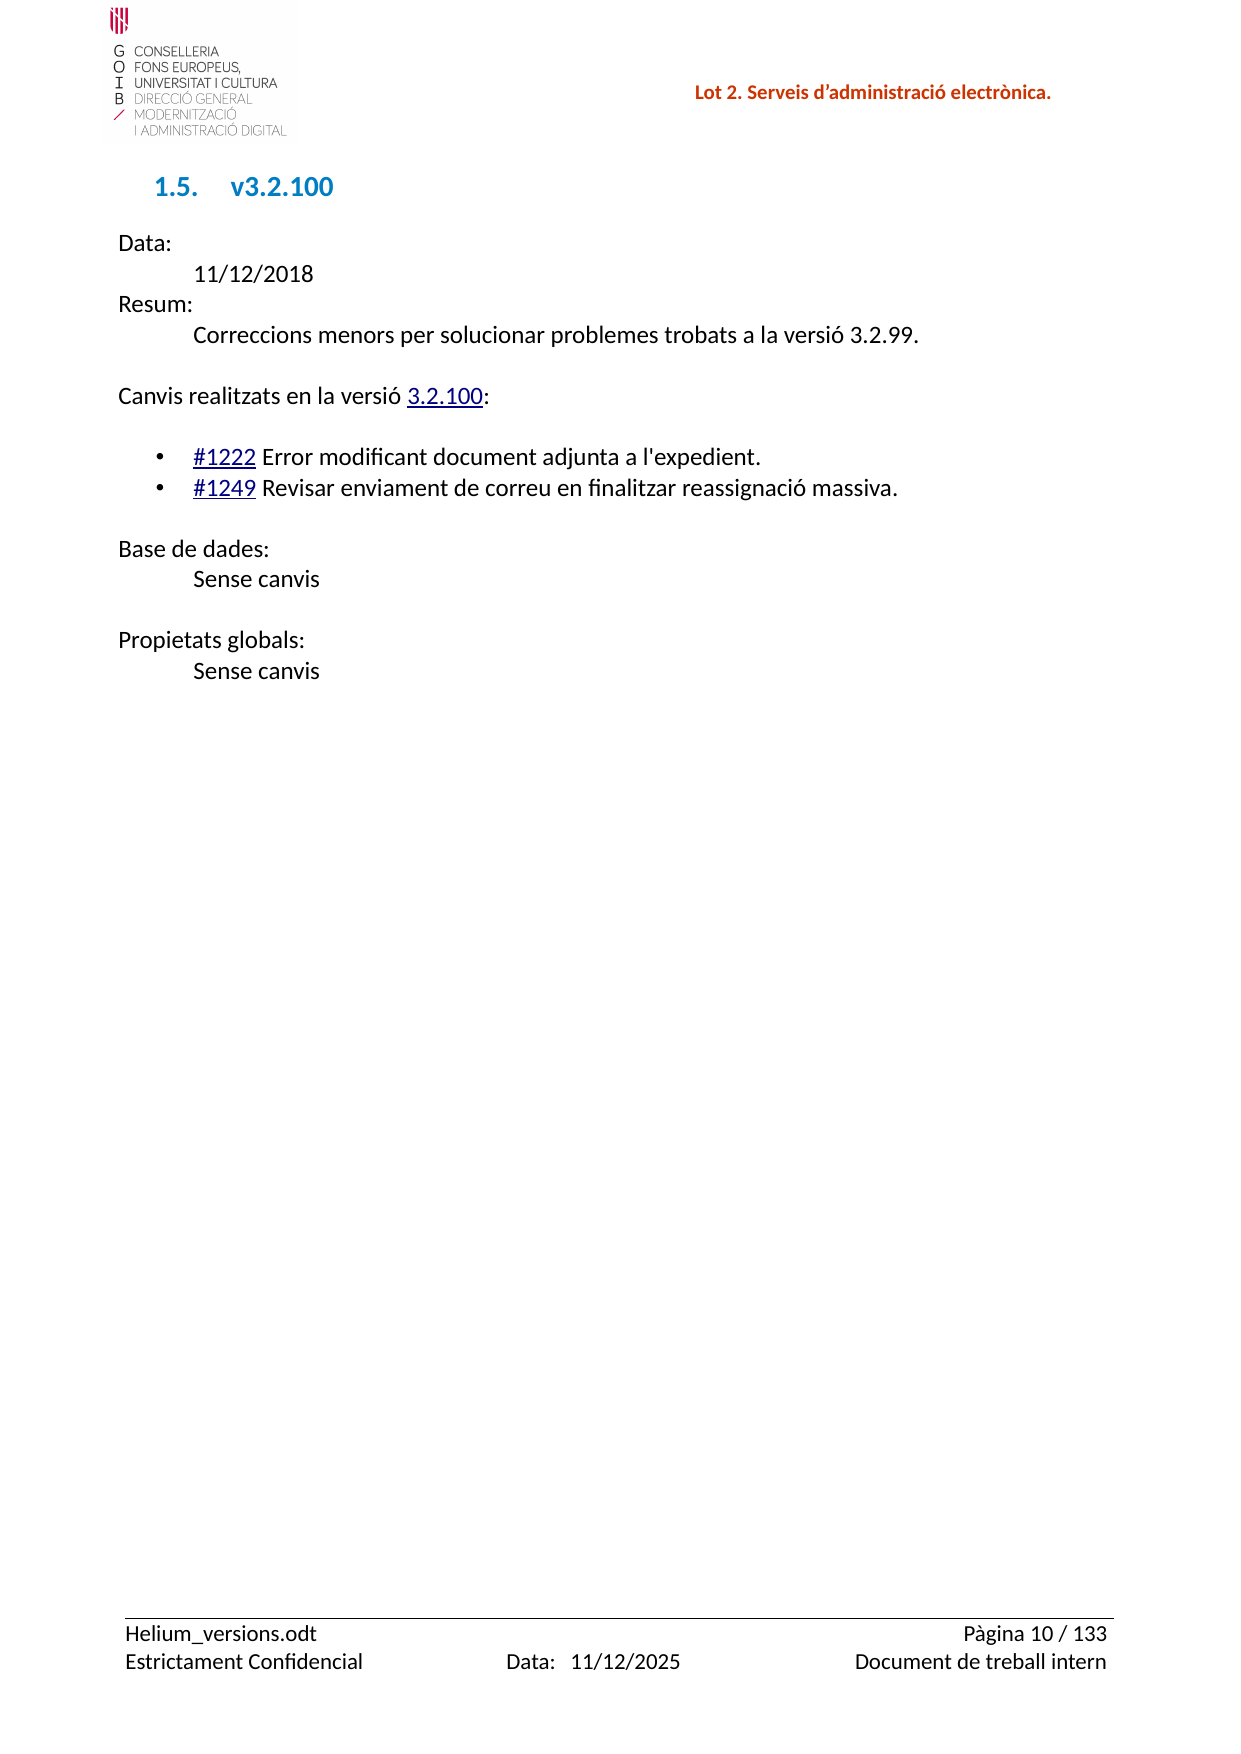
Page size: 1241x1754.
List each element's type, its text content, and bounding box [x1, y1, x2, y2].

text Base de dades: [118, 533, 1122, 563]
list #1222 Error modificant document adjunta a l'expedient. [156, 441, 1122, 472]
text Correccions menors per solucionar problemes trobats a la versió 3.2.99. [118, 319, 1122, 350]
text Sense canvis [118, 563, 1122, 594]
text Sense canvis [118, 655, 1122, 685]
text 11/12/2018 [118, 258, 1122, 289]
text Data: [118, 228, 1122, 258]
text Canvis realitzats en la versió 3.2.100: [118, 380, 1122, 411]
list #1249 Revisar enviament de correu en finalitzar reassignació massiva. [156, 472, 1122, 502]
text Resum: [118, 289, 1122, 319]
text Propietats globals: [118, 624, 1122, 655]
picture [100, 0, 297, 144]
subtitle v3.2.100 [153, 168, 1122, 204]
